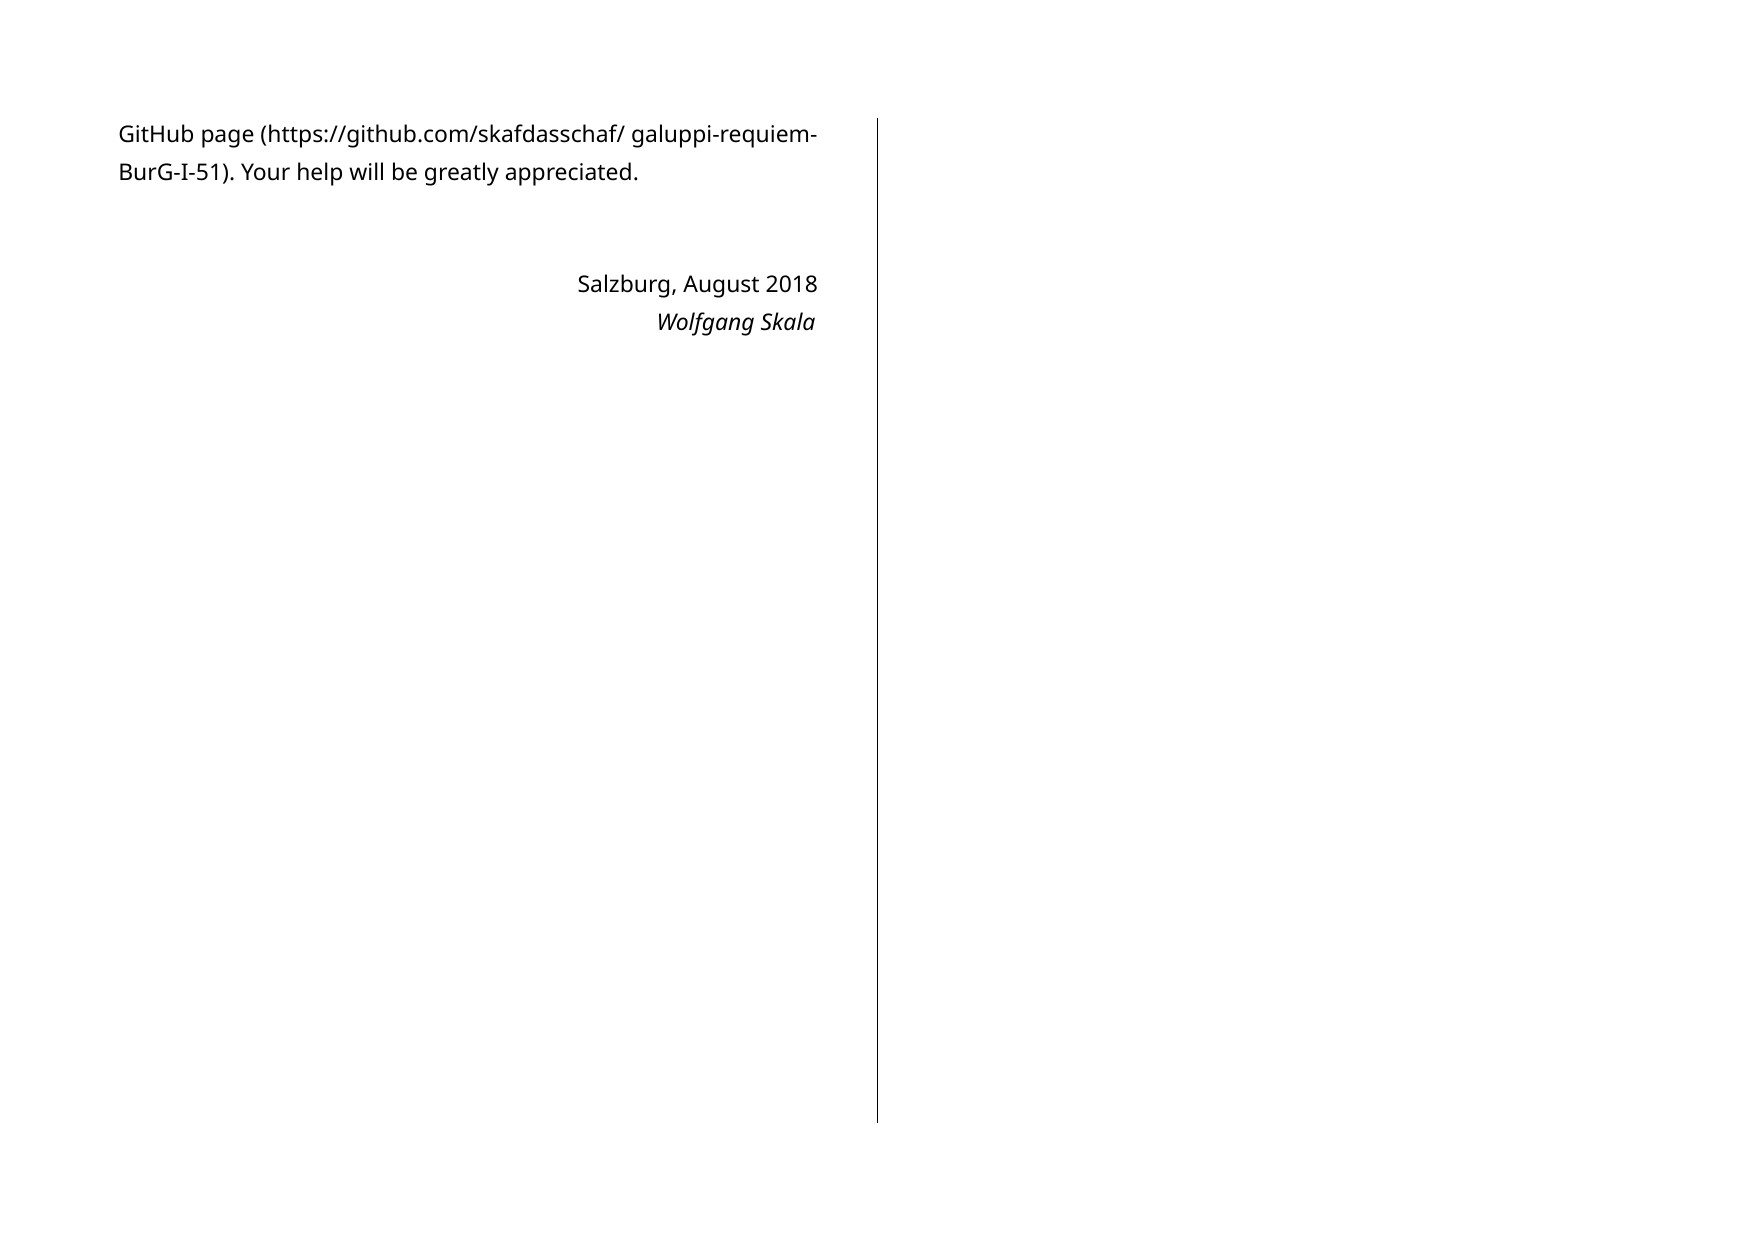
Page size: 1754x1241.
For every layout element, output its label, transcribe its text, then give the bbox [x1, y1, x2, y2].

text Salzburg, August 2018 Wolfgang Skala [118, 268, 818, 337]
text GitHub page (https://github.com/skafdasschaf/ galuppi-requiem-BurG-I-51). Your help will be greatly appreciated. [118, 118, 818, 187]
